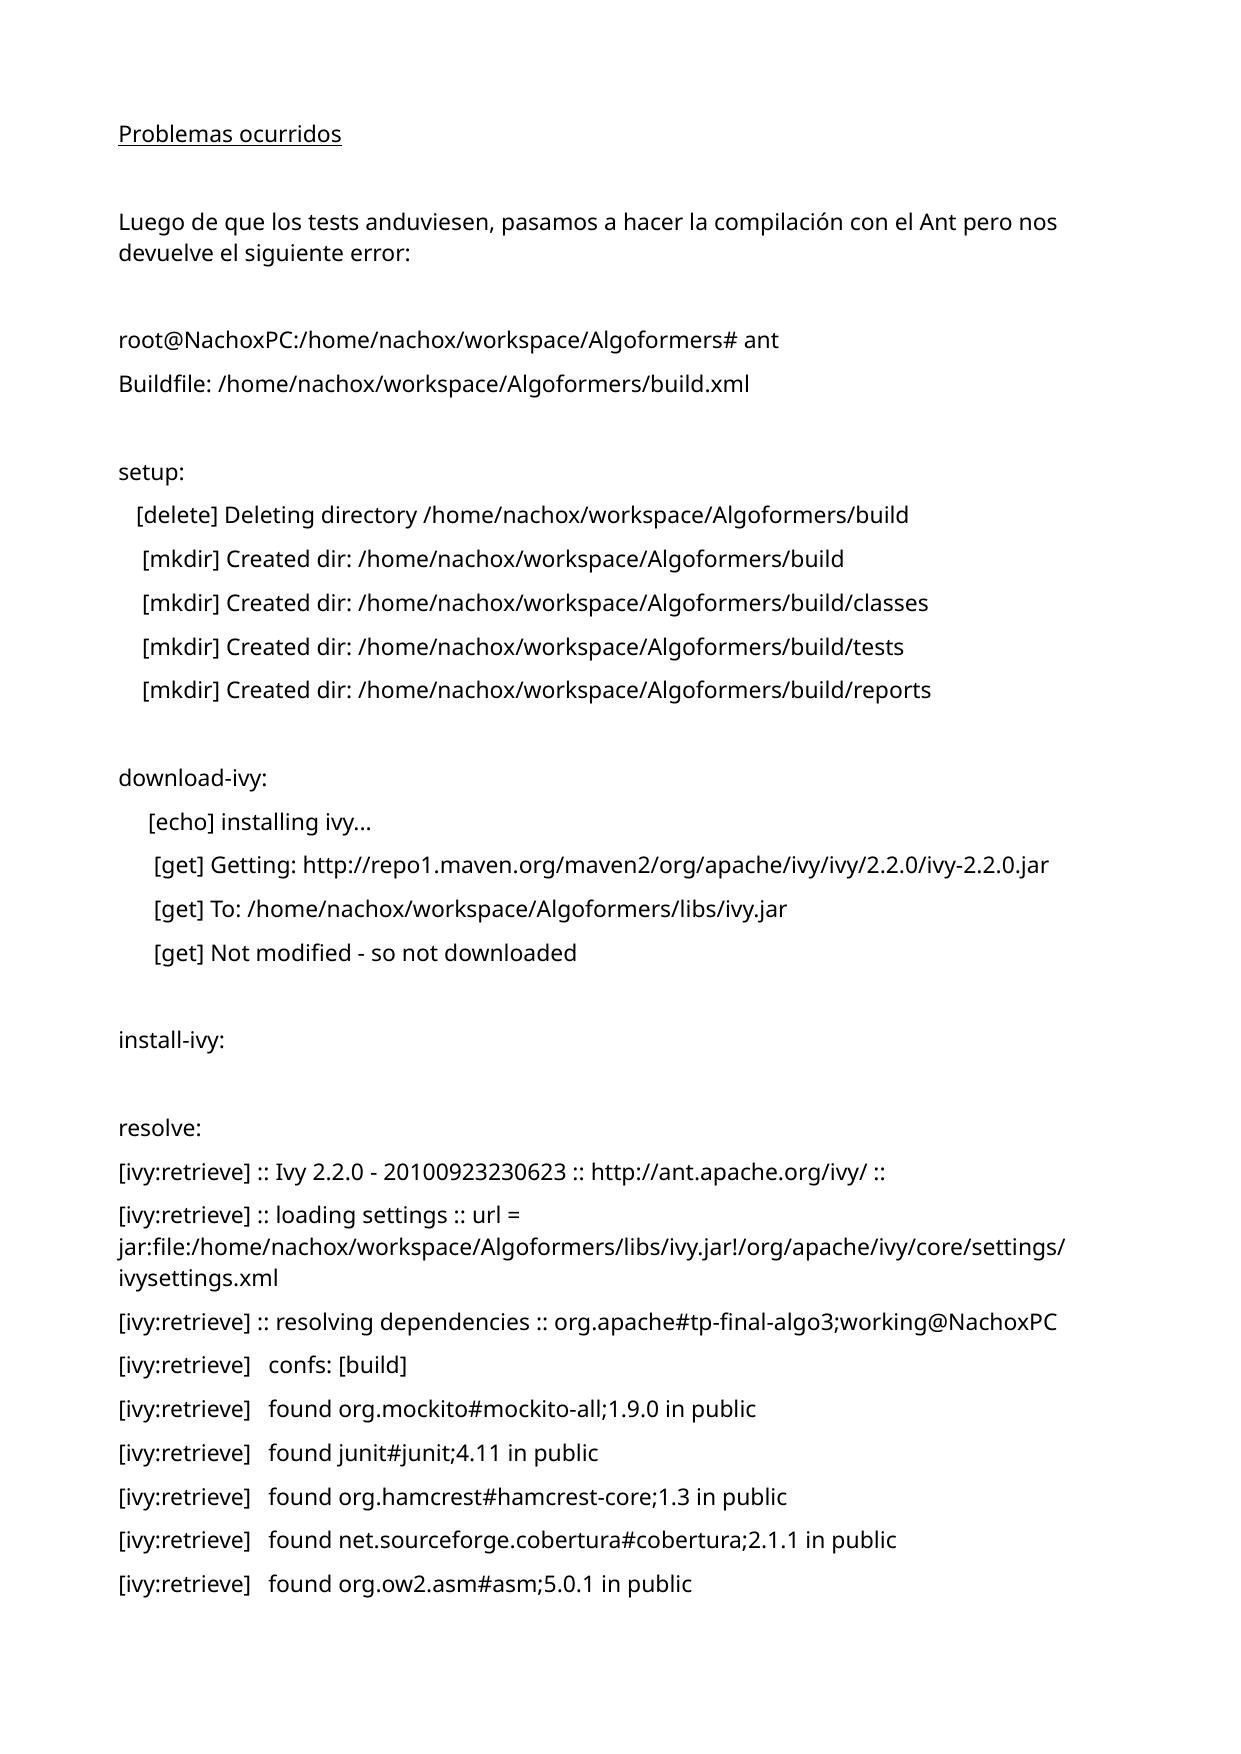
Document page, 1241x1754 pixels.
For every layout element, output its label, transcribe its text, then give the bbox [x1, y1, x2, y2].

text [get] Not modified - so not downloaded [118, 937, 1122, 968]
text Problemas ocurridos [118, 118, 1122, 149]
text [ivy:retrieve] found org.ow2.asm#asm;5.0.1 in public [118, 1568, 1122, 1599]
text resolve: [118, 1112, 1122, 1143]
text [ivy:retrieve] :: loading settings :: url = jar:file:/home/nachox/workspace/Algoformers/libs/ivy.jar!/org/apache/ivy/core/settings/ivysettings.xml [118, 1199, 1122, 1293]
text [mkdir] Created dir: /home/nachox/workspace/Algoformers/build/tests [118, 631, 1122, 662]
text [ivy:retrieve] found net.sourceforge.cobertura#cobertura;2.1.1 in public [118, 1524, 1122, 1556]
text [ivy:retrieve] :: Ivy 2.2.0 - 20100923230623 :: http://ant.apache.org/ivy/ :: [118, 1156, 1122, 1187]
text [ivy:retrieve] :: resolving dependencies :: org.apache#tp-final-algo3;working@NachoxPC [118, 1306, 1122, 1337]
text install-ivy: [118, 1024, 1122, 1056]
text [ivy:retrieve] found junit#junit;4.11 in public [118, 1437, 1122, 1468]
text Luego de que los tests anduviesen, pasamos a hacer la compilación con el Ant pero nos devuelve el siguiente error: [118, 206, 1122, 268]
text Buildfile: /home/nachox/workspace/Algoformers/build.xml [118, 368, 1122, 399]
text root@NachoxPC:/home/nachox/workspace/Algoformers# ant [118, 324, 1122, 356]
text [get] Getting: http://repo1.maven.org/maven2/org/apache/ivy/ivy/2.2.0/ivy-2.2.0.jar [118, 849, 1122, 881]
text [mkdir] Created dir: /home/nachox/workspace/Algoformers/build/reports [118, 674, 1122, 706]
text [get] To: /home/nachox/workspace/Algoformers/libs/ivy.jar [118, 893, 1122, 924]
text [ivy:retrieve] found org.hamcrest#hamcrest-core;1.3 in public [118, 1481, 1122, 1512]
text [mkdir] Created dir: /home/nachox/workspace/Algoformers/build [118, 543, 1122, 574]
text [echo] installing ivy... [118, 806, 1122, 837]
text setup: [118, 456, 1122, 487]
text download-ivy: [118, 762, 1122, 793]
text [ivy:retrieve] confs: [build] [118, 1349, 1122, 1381]
text [ivy:retrieve] found org.mockito#mockito-all;1.9.0 in public [118, 1393, 1122, 1424]
text [delete] Deleting directory /home/nachox/workspace/Algoformers/build [118, 499, 1122, 531]
text [mkdir] Created dir: /home/nachox/workspace/Algoformers/build/classes [118, 587, 1122, 618]
